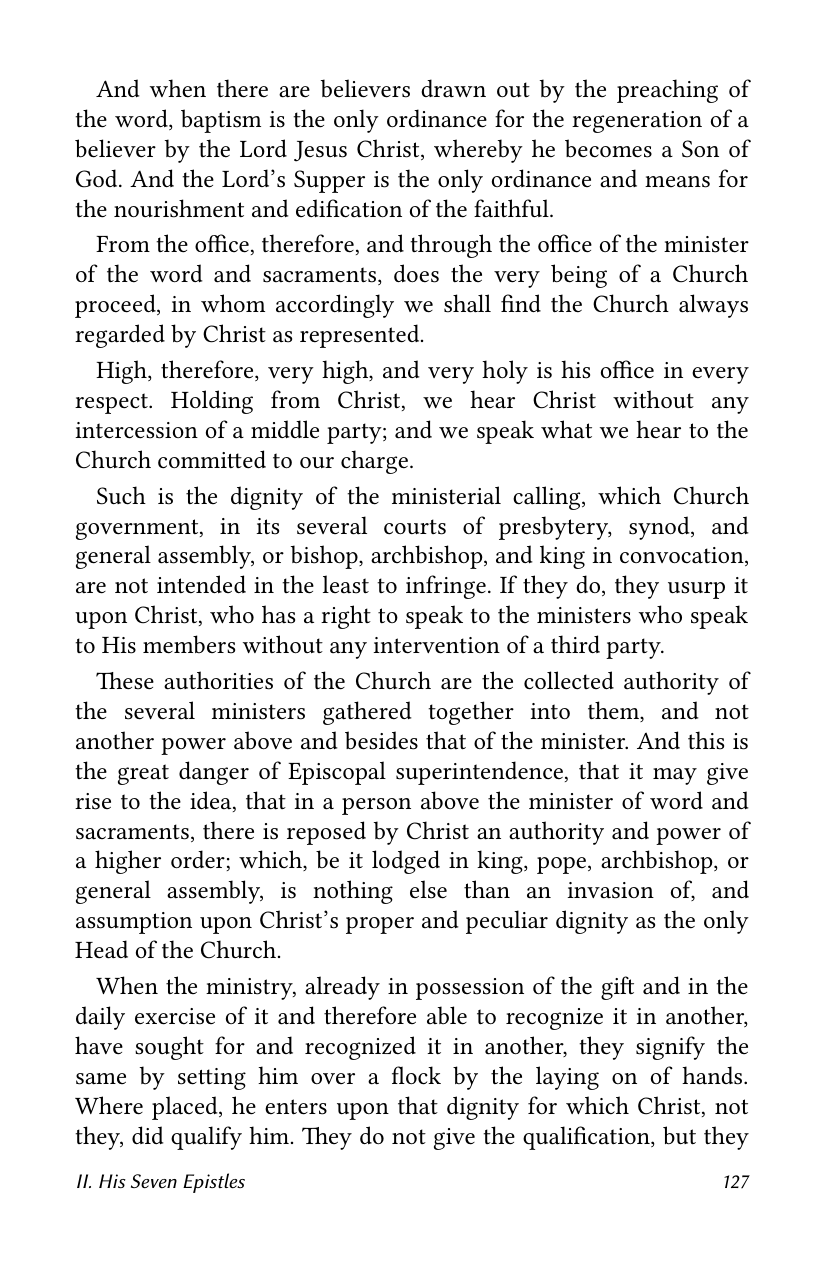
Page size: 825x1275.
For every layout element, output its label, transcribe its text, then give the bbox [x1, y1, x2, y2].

text From the office, therefore, and through the office of the minister of the word and sacraments, does the very being of a Church proceed, in whom accordingly we shall find the Church always regarded by Christ as represented. [75, 231, 750, 349]
text And when there are believers drawn out by the preaching of the word, baptism is the only ordinance for the regeneration of a believer by the Lord Jesus Christ, whereby he becomes a Son of God. And the Lord’s Supper is the only ordinance and means for the nourishment and edification of the faithful. [75, 75, 750, 223]
text These authorities of the Church are the collected authority of the several ministers gathered together into them, and not another power above and besides that of the minister. And this is the great danger of Episcopal superintendence, that it may give rise to the idea, that in a person above the minister of word and sacraments, there is reposed by Christ an authority and power of a higher order; which, be it lodged in king, pope, archbishop, or general assembly, is nothing else than an invasion of, and assumption upon Christ’s proper and peculiar dignity as the only Head of the Church. [75, 667, 750, 965]
text Such is the dignity of the ministerial calling, which Church government, in its several courts of presbytery, synod, and general assembly, or bishop, archbishop, and king in convocation, are not intended in the least to infringe. If they do, they usurp it upon Christ, who has a right to speak to the ministers who speak to His members without any intervention of a third party. [75, 482, 750, 660]
text When the ministry, already in possession of the gift and in the daily exercise of it and therefore able to recognize it in another, have sought for and recognized it in another, they signify the same by setting him over a flock by the laying on of hands. Where placed, he enters upon that dignity for which Christ, not they, did qualify him. They do not give the qualification, but they [75, 972, 750, 1150]
text High, therefore, very high, and very holy is his office in every respect. Holding from Christ, we hear Christ without any intercession of a middle party; and we speak what we hear to the Church committed to our charge. [75, 356, 750, 474]
